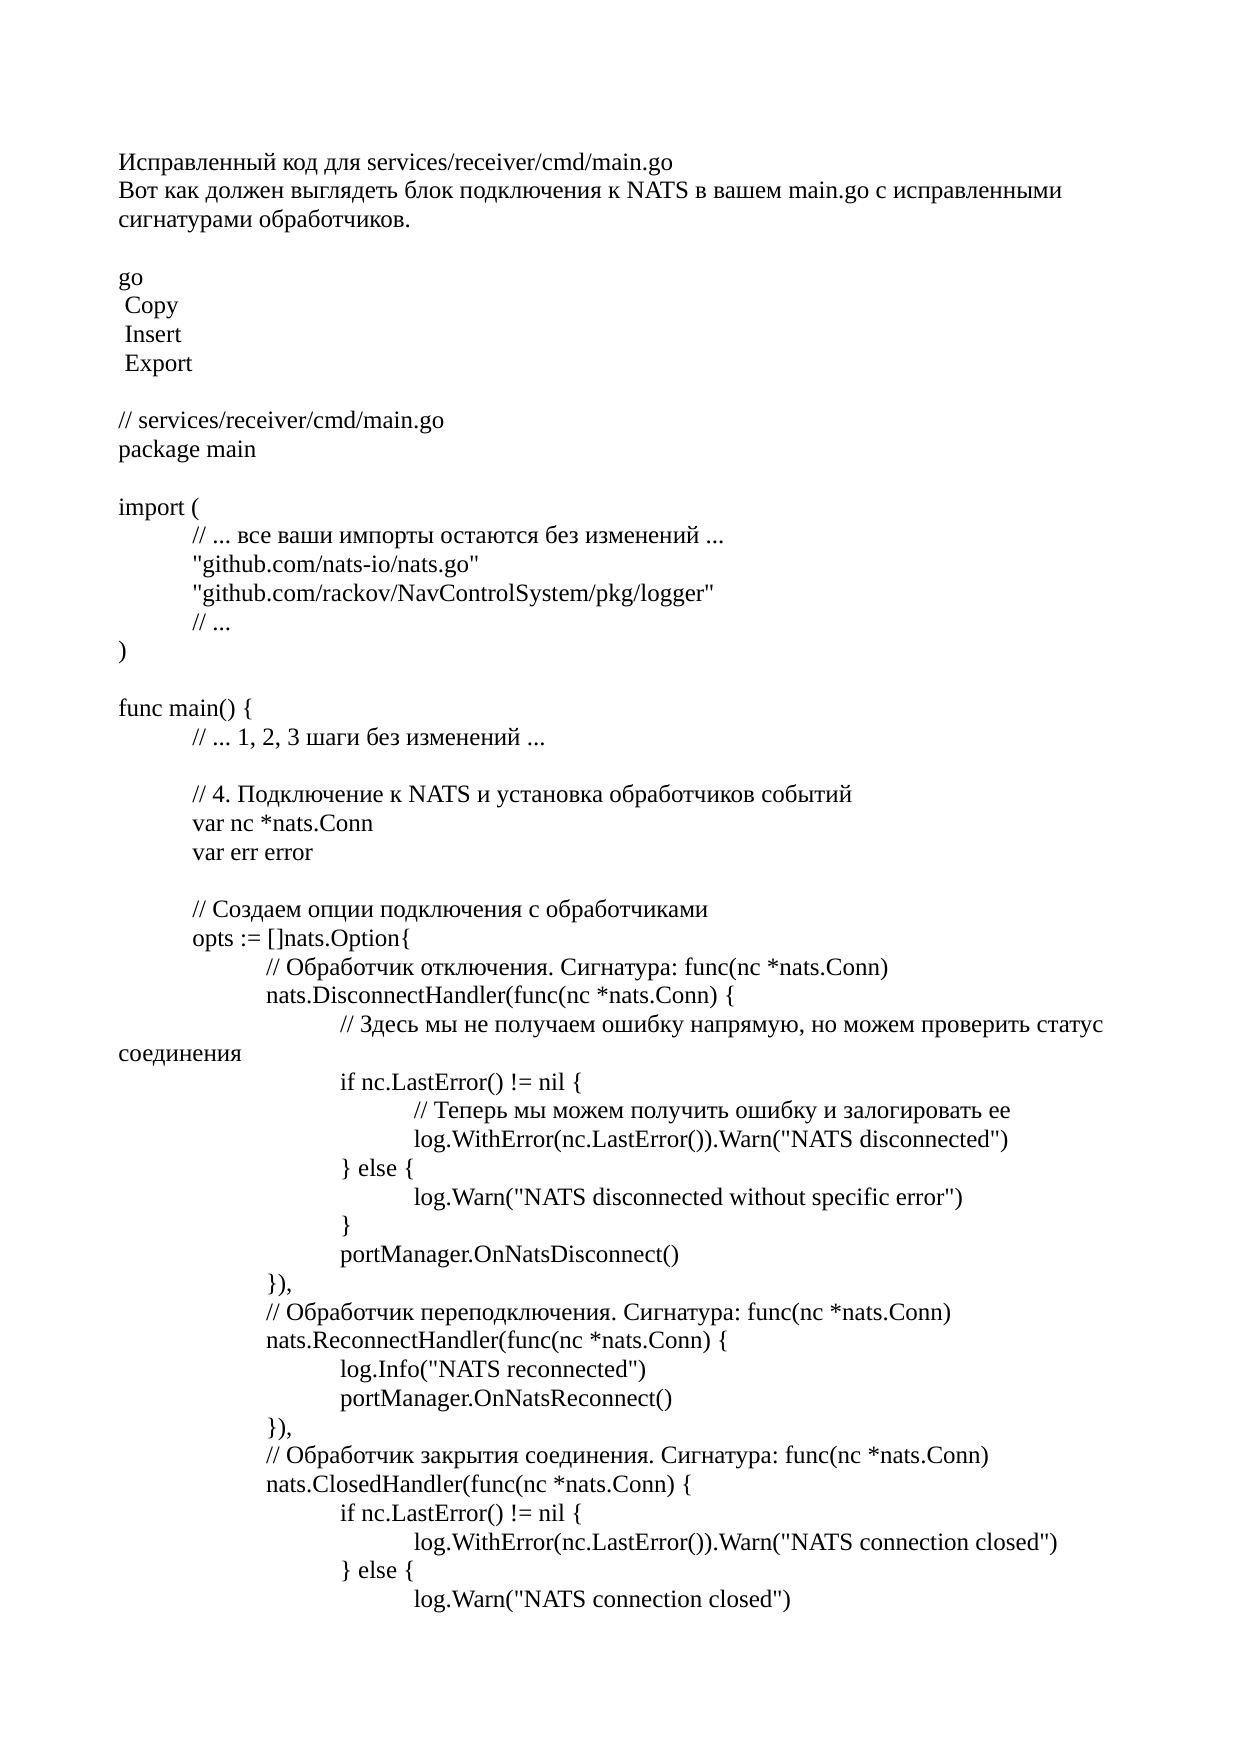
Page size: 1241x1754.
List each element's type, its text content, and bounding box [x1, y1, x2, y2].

text }), [118, 1412, 1122, 1441]
text var nc *nats.Conn [118, 808, 1122, 837]
text func main() { [118, 693, 1122, 722]
text log.Info("NATS reconnected") [118, 1354, 1122, 1383]
text Export [118, 348, 1122, 377]
text portManager.OnNatsReconnect() [118, 1383, 1122, 1412]
text // Обработчик переподключения. Сигнатура: func(nc *nats.Conn) [118, 1297, 1122, 1326]
text var err error [118, 837, 1122, 866]
text import ( [118, 492, 1122, 521]
text log.WithError(nc.LastError()).Warn("NATS disconnected") [118, 1124, 1122, 1153]
text Insert [118, 319, 1122, 348]
text log.WithError(nc.LastError()).Warn("NATS connection closed") [118, 1527, 1122, 1556]
text log.Warn("NATS connection closed") [118, 1584, 1122, 1613]
text log.Warn("NATS disconnected without specific error") [118, 1182, 1122, 1211]
text // ... [118, 607, 1122, 636]
text // ... все ваши импорты остаются без изменений ... [118, 521, 1122, 549]
text Вот как должен выглядеть блок подключения к NATS в вашем main.go с исправленными сигнатурами обработчиков. [118, 176, 1122, 233]
text if nc.LastError() != nil { [118, 1067, 1122, 1096]
text // Теперь мы можем получить ошибку и залогировать ее [118, 1096, 1122, 1124]
text Исправленный код для services/receiver/cmd/main.go [118, 147, 1122, 176]
text package main [118, 434, 1122, 463]
text // 4. Подключение к NATS и установка обработчиков событий [118, 779, 1122, 808]
text // Создаем опции подключения с обработчиками [118, 894, 1122, 923]
text opts := []nats.Option{ [118, 923, 1122, 952]
text portManager.OnNatsDisconnect() [118, 1239, 1122, 1268]
text Copy [118, 291, 1122, 319]
text } else { [118, 1556, 1122, 1584]
text // Обработчик закрытия соединения. Сигнатура: func(nc *nats.Conn) [118, 1441, 1122, 1469]
text "github.com/rackov/NavControlSystem/pkg/logger" [118, 578, 1122, 607]
text if nc.LastError() != nil { [118, 1498, 1122, 1527]
text } else { [118, 1153, 1122, 1182]
text nats.ReconnectHandler(func(nc *nats.Conn) { [118, 1326, 1122, 1354]
text "github.com/nats-io/nats.go" [118, 549, 1122, 578]
text ) [118, 636, 1122, 664]
text // Здесь мы не получаем ошибку напрямую, но можем проверить статус соединения [118, 1009, 1122, 1067]
text // services/receiver/cmd/main.go [118, 406, 1122, 434]
text go [118, 262, 1122, 291]
text // ... 1, 2, 3 шаги без изменений ... [118, 722, 1122, 751]
text // Обработчик отключения. Сигнатура: func(nc *nats.Conn) [118, 952, 1122, 981]
text nats.DisconnectHandler(func(nc *nats.Conn) { [118, 981, 1122, 1009]
text }), [118, 1268, 1122, 1297]
text nats.ClosedHandler(func(nc *nats.Conn) { [118, 1469, 1122, 1498]
text } [118, 1211, 1122, 1239]
